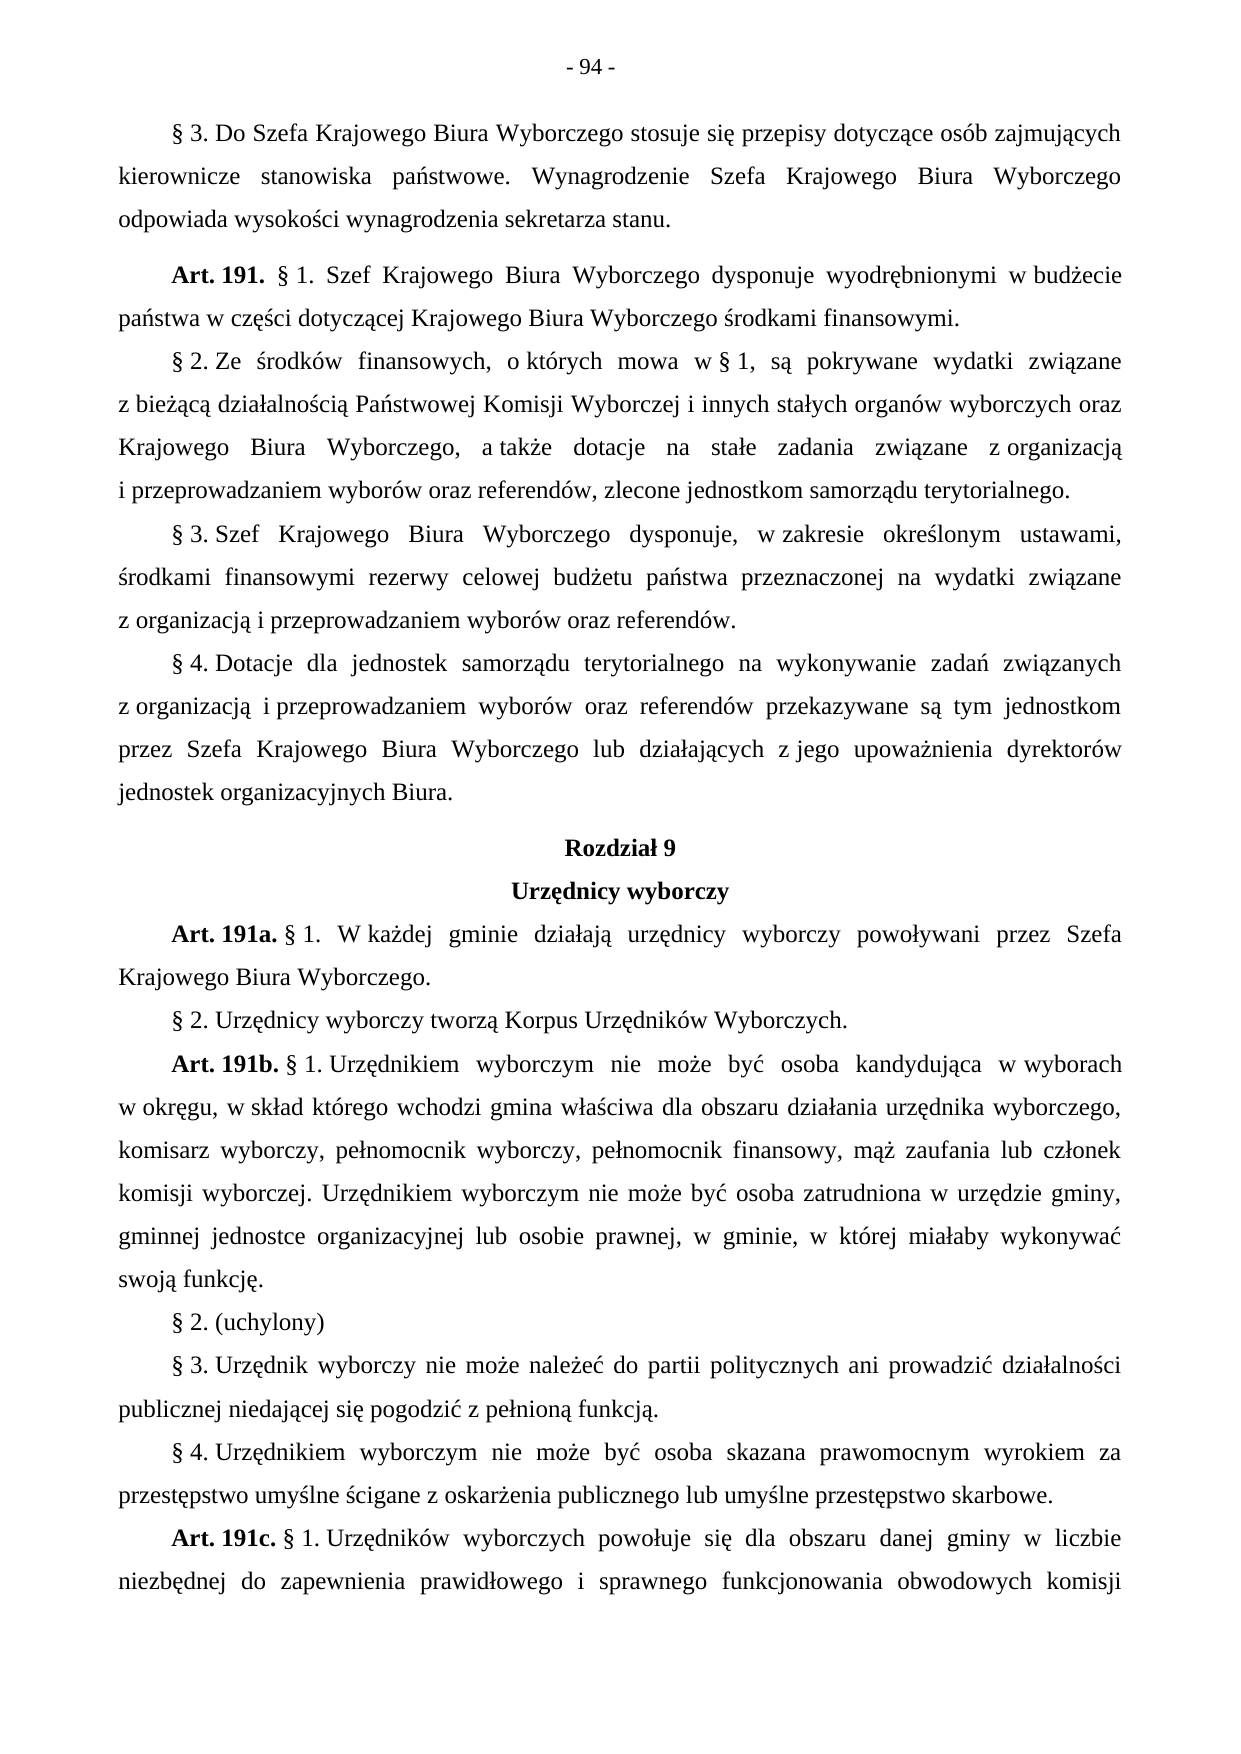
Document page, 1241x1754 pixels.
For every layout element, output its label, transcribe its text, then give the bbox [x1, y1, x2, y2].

text Rozdział 9 [118, 833, 1122, 862]
text § 4. Dotacje dla jednostek samorządu terytorialnego na wykonywanie zadań związanych z organizacją i przeprowadzaniem wyborów oraz referendów przekazywane są tym jednostkom przez Szefa Krajowego Biura Wyborczego lub działających z jego upoważnienia dyrektorów jednostek organizacyjnych Biura. [118, 648, 1122, 806]
text § 2. Ze środków finansowych, o których mowa w § 1, są pokrywane wydatki związane z bieżącą działalnością Państwowej Komisji Wyborczej i innych stałych organów wyborczych oraz Krajowego Biura Wyborczego, a także dotacje na stałe zadania związane z organizacją i przeprowadzaniem wyborów oraz referendów, zlecone jednostkom samorządu terytorialnego. [118, 346, 1122, 504]
text Art. 191c. § 1. Urzędników wyborczych powołuje się dla obszaru danej gminy w liczbie niezbędnej do zapewnienia prawidłowego i sprawnego funkcjonowania obwodowych komisji [118, 1523, 1122, 1595]
text § 3. Do Szefa Krajowego Biura Wyborczego stosuje się przepisy dotyczące osób zajmujących kierownicze stanowiska państwowe. Wynagrodzenie Szefa Krajowego Biura Wyborczego odpowiada wysokości wynagrodzenia sekretarza stanu. [118, 118, 1122, 233]
text Art. 191. § 1. Szef Krajowego Biura Wyborczego dysponuje wyodrębnionymi w budżecie państwa w części dotyczącej Krajowego Biura Wyborczego środkami finansowymi. [118, 260, 1122, 332]
text Art. 191a. § 1. W każdej gminie działają urzędnicy wyborczy powoływani przez Szefa Krajowego Biura Wyborczego. [118, 919, 1122, 991]
text § 3. Szef Krajowego Biura Wyborczego dysponuje, w zakresie określonym ustawami, środkami finansowymi rezerwy celowej budżetu państwa przeznaczonej na wydatki związane z organizacją i przeprowadzaniem wyborów oraz referendów. [118, 519, 1122, 634]
text § 4. Urzędnikiem wyborczym nie może być osoba skazana prawomocnym wyrokiem za przestępstwo umyślne ścigane z oskarżenia publicznego lub umyślne przestępstwo skarbowe. [118, 1437, 1122, 1509]
text Urzędnicy wyborczy [118, 876, 1122, 905]
text § 2. Urzędnicy wyborczy tworzą Korpus Urzędników Wyborczych. [118, 1006, 1122, 1034]
text § 2. (uchylony) [118, 1307, 1122, 1336]
text § 3. Urzędnik wyborczy nie może należeć do partii politycznych ani prowadzić działalności publicznej niedającej się pogodzić z pełnioną funkcją. [118, 1351, 1122, 1422]
text Art. 191b. § 1. Urzędnikiem wyborczym nie może być osoba kandydująca w wyborach w okręgu, w skład którego wchodzi gmina właściwa dla obszaru działania urzędnika wyborczego, komisarz wyborczy, pełnomocnik wyborczy, pełnomocnik finansowy, mąż zaufania lub członek komisji wyborczej. Urzędnikiem wyborczym nie może być osoba zatrudniona w urzędzie gminy, gminnej jednostce organizacyjnej lub osobie prawnej, w gminie, w której miałaby wykonywać swoją funkcję. [118, 1049, 1122, 1293]
